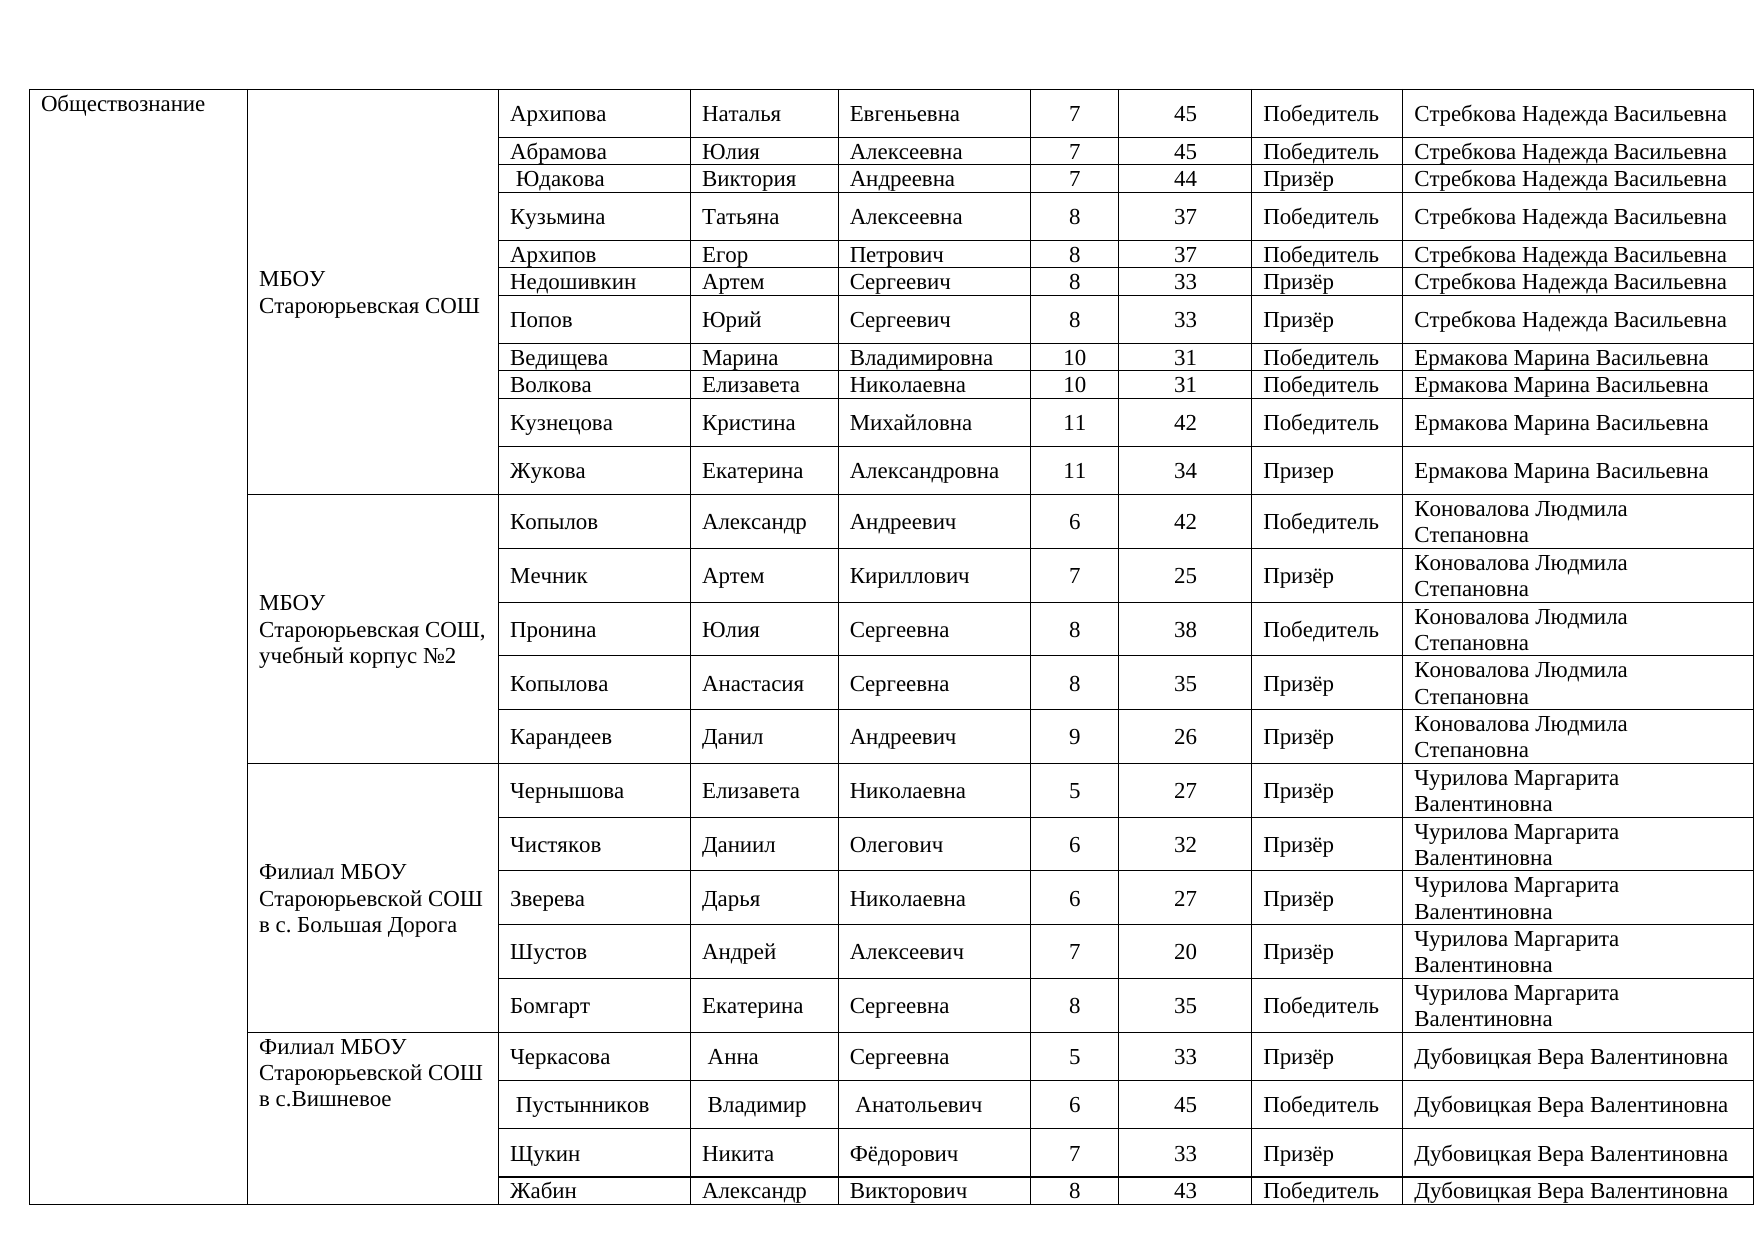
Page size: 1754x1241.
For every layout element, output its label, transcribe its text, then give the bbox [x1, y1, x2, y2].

table_cell Архипова [499, 90, 690, 137]
table_cell Артем [691, 268, 838, 295]
table_cell 8 [1031, 268, 1118, 295]
table_cell Николаевна [839, 764, 1030, 817]
table_cell 11 [1031, 399, 1118, 446]
table_cell 38 [1119, 603, 1251, 655]
table_cell Победитель [1252, 399, 1402, 446]
table_cell Призёр [1252, 296, 1402, 343]
table_cell Владимировна [839, 344, 1030, 370]
table_cell Кристина [691, 399, 838, 446]
table_cell 8 [1031, 296, 1118, 343]
table_cell 6 [1031, 495, 1118, 548]
table_cell 33 [1119, 1033, 1251, 1080]
table_cell Стребкова Надежда Васильевна [1403, 138, 1753, 164]
table_cell Дубовицкая Вера Валентиновна [1403, 1033, 1753, 1080]
table_cell 27 [1119, 764, 1251, 817]
table_cell 37 [1119, 241, 1251, 267]
table_cell Ермакова Марина Васильевна [1403, 371, 1753, 398]
table_cell Стребкова Надежда Васильевна [1403, 241, 1753, 267]
table_cell 8 [1031, 603, 1118, 655]
table_cell Призёр [1252, 871, 1402, 924]
table_cell Зверева [499, 871, 690, 924]
table_cell Победитель [1252, 241, 1402, 267]
table_cell Наталья [691, 90, 838, 137]
table_cell Алексеевна [839, 138, 1030, 164]
table_cell Чурилова Маргарита Валентиновна [1403, 871, 1753, 924]
table_cell Призёр [1252, 656, 1402, 709]
table_cell Филиал МБОУ Староюрьевской СОШ в с.Вишневое [248, 1033, 498, 1204]
table_cell Копылов [499, 495, 690, 548]
table_cell Стребкова Надежда Васильевна [1403, 90, 1753, 137]
table_cell Филиал МБОУ Староюрьевской СОШ в с. Большая Дорога [248, 764, 498, 1032]
table_cell Сергеевна [839, 1033, 1030, 1080]
table_cell Данил [691, 710, 838, 763]
table_cell Николаевна [839, 871, 1030, 924]
table_cell Чернышова [499, 764, 690, 817]
table_cell Кириллович [839, 549, 1030, 602]
table_cell 7 [1031, 165, 1118, 192]
table_cell Шустов [499, 925, 690, 978]
table_cell Александр [691, 495, 838, 548]
table_cell Призёр [1252, 764, 1402, 817]
table_cell Призёр [1252, 549, 1402, 602]
table_cell Щукин [499, 1129, 690, 1176]
table_cell 26 [1119, 710, 1251, 763]
table_cell Архипов [499, 241, 690, 267]
table_cell 27 [1119, 871, 1251, 924]
table_cell 33 [1119, 268, 1251, 295]
table_cell 31 [1119, 344, 1251, 370]
table_cell Екатерина [691, 979, 838, 1032]
table_cell Призёр [1252, 1033, 1402, 1080]
table_cell 11 [1031, 447, 1118, 494]
table_cell Марина [691, 344, 838, 370]
table_cell 42 [1119, 495, 1251, 548]
table_cell Владимир [691, 1081, 838, 1128]
table_cell Стребкова Надежда Васильевна [1403, 296, 1753, 343]
table_cell Призёр [1252, 165, 1402, 192]
table_cell Копылова [499, 656, 690, 709]
table_cell 8 [1031, 193, 1118, 240]
table_cell Сергеевна [839, 979, 1030, 1032]
table_cell 33 [1119, 1129, 1251, 1176]
table_cell Татьяна [691, 193, 838, 240]
table_cell Кузьмина [499, 193, 690, 240]
table_cell Юлия [691, 138, 838, 164]
table_cell Мечник [499, 549, 690, 602]
table_cell Сергеевич [839, 268, 1030, 295]
table_cell Сергеевна [839, 656, 1030, 709]
table_cell 10 [1031, 344, 1118, 370]
table_cell Олегович [839, 818, 1030, 870]
table_cell Бомгарт [499, 979, 690, 1032]
table_cell Андреевич [839, 710, 1030, 763]
table_cell Призёр [1252, 268, 1402, 295]
table_cell Стребкова Надежда Васильевна [1403, 193, 1753, 240]
table_cell МБОУ Староюрьевская СОШ [248, 90, 498, 494]
table_cell Евгеньевна [839, 90, 1030, 137]
table_cell 44 [1119, 165, 1251, 192]
table_cell 10 [1031, 371, 1118, 398]
table_cell Призер [1252, 447, 1402, 494]
table_cell Победитель [1252, 371, 1402, 398]
table_cell Елизавета [691, 764, 838, 817]
table_cell Победитель [1252, 193, 1402, 240]
table_cell Призёр [1252, 710, 1402, 763]
table_cell Призёр [1252, 818, 1402, 870]
table_cell Абрамова [499, 138, 690, 164]
table_cell Сергеевич [839, 296, 1030, 343]
table_cell 42 [1119, 399, 1251, 446]
table_cell Попов [499, 296, 690, 343]
table_cell Победитель [1252, 90, 1402, 137]
table_cell Дубовицкая Вера Валентиновна [1403, 1129, 1753, 1176]
table_cell Карандеев [499, 710, 690, 763]
table_cell Чурилова Маргарита Валентиновна [1403, 818, 1753, 870]
table_cell 5 [1031, 764, 1118, 817]
table_cell Алексеевич [839, 925, 1030, 978]
table_cell Ермакова Марина Васильевна [1403, 344, 1753, 370]
table_cell Волкова [499, 371, 690, 398]
table_cell 45 [1119, 90, 1251, 137]
table_cell 31 [1119, 371, 1251, 398]
table_cell Чистяков [499, 818, 690, 870]
table_cell 6 [1031, 1081, 1118, 1128]
table_cell Ведищева [499, 344, 690, 370]
table_cell Черкасова [499, 1033, 690, 1080]
table_cell 7 [1031, 138, 1118, 164]
table_cell 32 [1119, 818, 1251, 870]
table_cell Никита [691, 1129, 838, 1176]
table_cell 7 [1031, 90, 1118, 137]
table_cell 6 [1031, 871, 1118, 924]
table_cell Артем [691, 549, 838, 602]
table_cell МБОУ Староюрьевская СОШ, учебный корпус №2 [248, 495, 498, 763]
table_cell Пустынников [499, 1081, 690, 1128]
table_cell 7 [1031, 925, 1118, 978]
table_cell Дарья [691, 871, 838, 924]
table_cell Стребкова Надежда Васильевна [1403, 165, 1753, 192]
table_cell Коновалова Людмила Степановна [1403, 495, 1753, 548]
table_cell Победитель [1252, 603, 1402, 655]
table_cell Победитель [1252, 1178, 1402, 1204]
table_cell Егор [691, 241, 838, 267]
table_cell Коновалова Людмила Степановна [1403, 549, 1753, 602]
table_cell Анна [691, 1033, 838, 1080]
table_cell Пронина [499, 603, 690, 655]
table_cell Коновалова Людмила Степановна [1403, 656, 1753, 709]
table_cell Жабин [499, 1178, 690, 1204]
table_cell Чурилова Маргарита Валентиновна [1403, 764, 1753, 817]
table_cell Стребкова Надежда Васильевна [1403, 268, 1753, 295]
table_cell Алексеевна [839, 193, 1030, 240]
table_cell Недошивкин [499, 268, 690, 295]
table_cell Победитель [1252, 344, 1402, 370]
table_cell Ермакова Марина Васильевна [1403, 399, 1753, 446]
table_cell 9 [1031, 710, 1118, 763]
table_cell Михайловна [839, 399, 1030, 446]
table_cell 45 [1119, 1081, 1251, 1128]
table_cell Сергеевна [839, 603, 1030, 655]
table_cell Фёдорович [839, 1129, 1030, 1176]
table_cell Анастасия [691, 656, 838, 709]
table_cell Победитель [1252, 138, 1402, 164]
table_cell 8 [1031, 979, 1118, 1032]
table_cell Александр [691, 1178, 838, 1204]
table_cell Юрий [691, 296, 838, 343]
table_cell 20 [1119, 925, 1251, 978]
table_cell 33 [1119, 296, 1251, 343]
table_cell 8 [1031, 241, 1118, 267]
table_cell 37 [1119, 193, 1251, 240]
table_cell Коновалова Людмила Степановна [1403, 710, 1753, 763]
table_cell Даниил [691, 818, 838, 870]
table_cell 7 [1031, 549, 1118, 602]
table_cell Виктория [691, 165, 838, 192]
table_cell Ермакова Марина Васильевна [1403, 447, 1753, 494]
table_cell Петрович [839, 241, 1030, 267]
table_cell 6 [1031, 818, 1118, 870]
table_cell Юлия [691, 603, 838, 655]
table_cell Екатерина [691, 447, 838, 494]
table_cell Андрей [691, 925, 838, 978]
table_cell Николаевна [839, 371, 1030, 398]
table_cell Победитель [1252, 495, 1402, 548]
table_cell Дубовицкая Вера Валентиновна [1403, 1178, 1753, 1204]
table_cell Дубовицкая Вера Валентиновна [1403, 1081, 1753, 1128]
table_cell Коновалова Людмила Степановна [1403, 603, 1753, 655]
table_cell 35 [1119, 979, 1251, 1032]
table_cell Анатольевич [839, 1081, 1030, 1128]
table_cell Призёр [1252, 1129, 1402, 1176]
table_cell Юдакова [499, 165, 690, 192]
table_cell Жукова [499, 447, 690, 494]
table_cell Обществознание [30, 90, 247, 1204]
table_cell 25 [1119, 549, 1251, 602]
table_cell 35 [1119, 656, 1251, 709]
table_cell Александровна [839, 447, 1030, 494]
table_cell 45 [1119, 138, 1251, 164]
table_cell Чурилова Маргарита Валентиновна [1403, 925, 1753, 978]
table_cell Победитель [1252, 1081, 1402, 1128]
table_cell Победитель [1252, 979, 1402, 1032]
table_cell Призёр [1252, 925, 1402, 978]
table_cell Андреевна [839, 165, 1030, 192]
table_cell Андреевич [839, 495, 1030, 548]
table_cell 43 [1119, 1178, 1251, 1204]
table_cell 8 [1031, 656, 1118, 709]
table_cell 5 [1031, 1033, 1118, 1080]
table_cell 7 [1031, 1129, 1118, 1176]
table_cell Чурилова Маргарита Валентиновна [1403, 979, 1753, 1032]
table_cell Кузнецова [499, 399, 690, 446]
table_cell 8 [1031, 1178, 1118, 1204]
table_cell Елизавета [691, 371, 838, 398]
table_cell 34 [1119, 447, 1251, 494]
table_cell Викторович [839, 1178, 1030, 1204]
